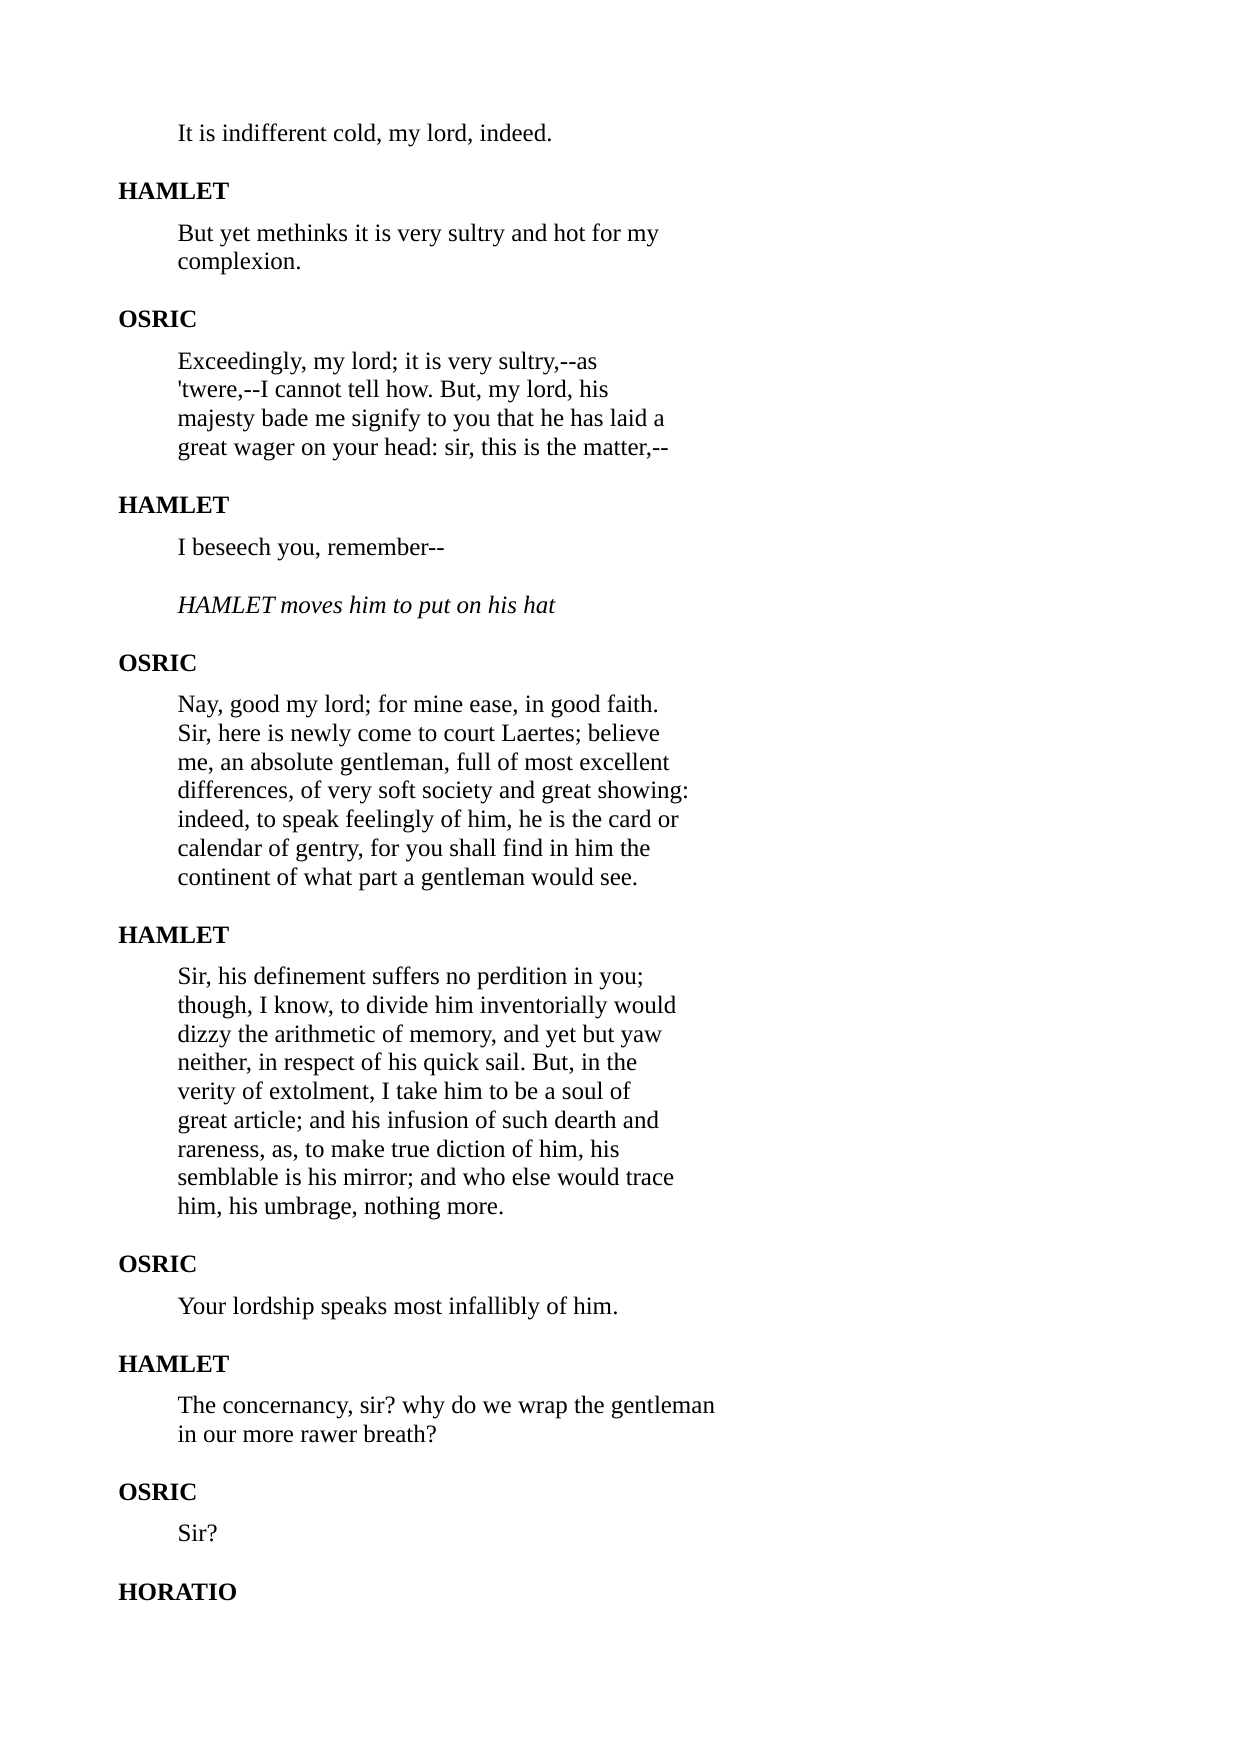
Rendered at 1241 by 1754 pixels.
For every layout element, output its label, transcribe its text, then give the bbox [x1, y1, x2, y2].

text OSRIC [118, 1477, 1122, 1506]
text I beseech you, remember-- [177, 532, 1063, 560]
text Sir, his definement suffers no perdition in you; though, I know, to divide him inventorially would dizzy the arithmetic of memory, and yet but yaw neither, in respect of his quick sail. But, in the verity of extolment, I take him to be a soul of great article; and his infusion of such dearth and rareness, as, to make true diction of him, his semblable is his mirror; and who else would trace him, his umbrage, nothing more. [177, 961, 1063, 1220]
text Exceedingly, my lord; it is very sultry,--as 'twere,--I cannot tell how. But, my lord, his majesty bade me signify to you that he has laid a great wager on your head: sir, this is the matter,-- [177, 346, 1063, 461]
text HAMLET [118, 176, 1122, 205]
text The concernancy, sir? why do we wrap the gentleman in our more rawer breath? [177, 1390, 1063, 1448]
text HAMLET [118, 920, 1122, 949]
text OSRIC [118, 1249, 1122, 1278]
text Your lordship speaks most infallibly of him. [177, 1291, 1063, 1319]
text HAMLET [118, 490, 1122, 519]
text Sir? [177, 1518, 1063, 1547]
text But yet methinks it is very sultry and hot for my complexion. [177, 218, 1063, 275]
text HAMLET moves him to put on his hat [177, 590, 1063, 618]
text OSRIC [118, 648, 1122, 677]
text OSRIC [118, 304, 1122, 333]
text HORATIO [118, 1577, 1122, 1605]
text It is indifferent cold, my lord, indeed. [177, 118, 1063, 147]
text Nay, good my lord; for mine ease, in good faith. Sir, here is newly come to court Laertes; believe me, an absolute gentleman, full of most excellent differences, of very soft society and great showing: indeed, to speak feelingly of him, he is the card or calendar of gentry, for you shall find in him the continent of what part a gentleman would see. [177, 689, 1063, 891]
text HAMLET [118, 1349, 1122, 1378]
